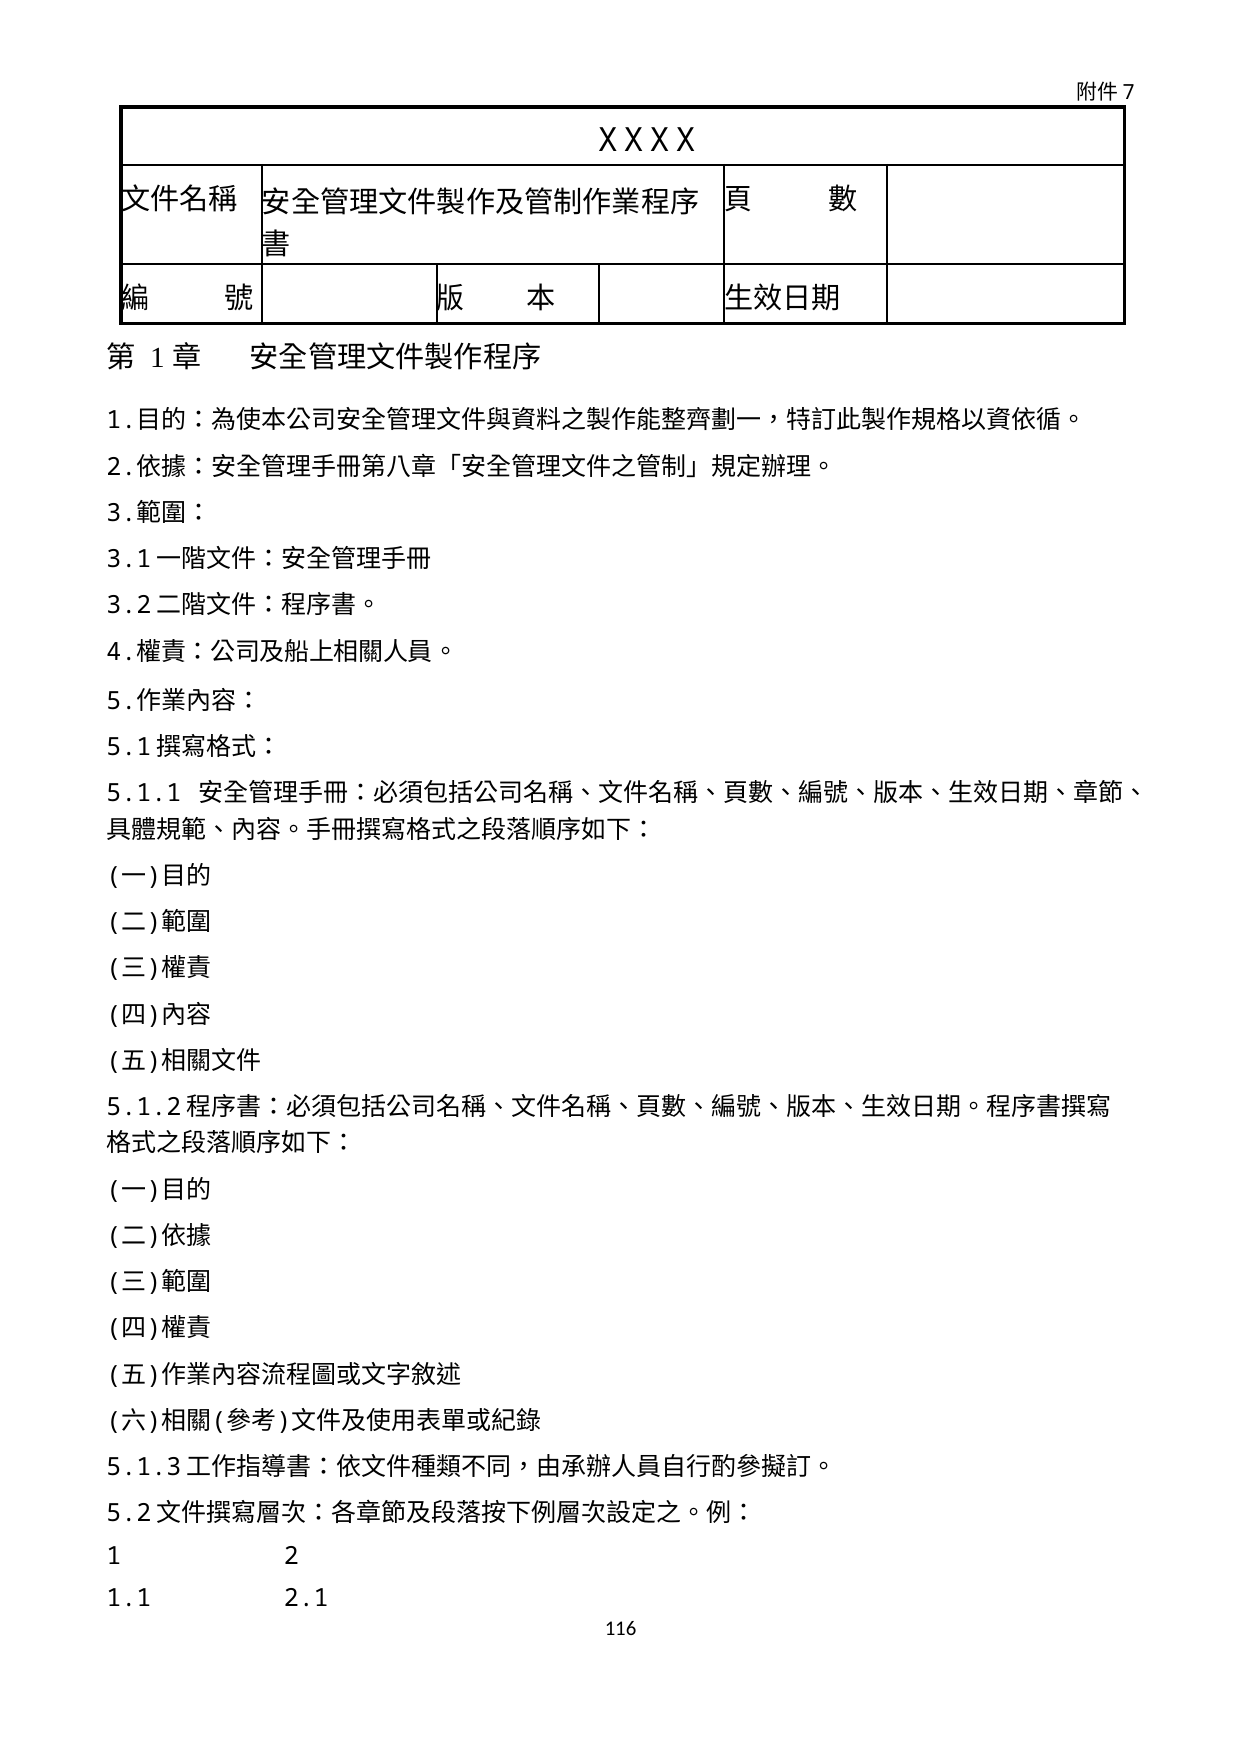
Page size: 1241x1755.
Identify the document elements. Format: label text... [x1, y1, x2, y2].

text (三)範圍 [106, 1262, 1134, 1298]
text (四)內容 [106, 994, 1134, 1030]
text 3.2二階文件：程序書。 [106, 585, 1134, 621]
table_cell 版 本 [438, 265, 598, 322]
table_cell 頁 數 [725, 166, 886, 263]
table_cell [888, 265, 1123, 322]
text (六)相關(參考)文件及使用表單或紀錄 [106, 1400, 1134, 1437]
text (四)權責 [106, 1308, 1134, 1344]
text 5.1.2程序書：必須包括公司名稱、文件名稱、頁數、編號、版本、生效日期。程序書撰寫格式之段落順序如下： [106, 1087, 1134, 1159]
text 3.1一階文件：安全管理手冊 [106, 538, 1134, 575]
text (一)目的 [106, 1169, 1134, 1205]
text 3.範圍： [106, 492, 1134, 528]
text 5.1.3工作指導書：依文件種類不同，由承辦人員自行酌參擬訂。 [106, 1447, 1134, 1483]
text 5.作業內容： [106, 680, 1134, 717]
table_cell 編 號 [123, 265, 261, 322]
text 2.依據：安全管理手冊第八章「安全管理文件之管制」規定辦理。 [106, 446, 1134, 482]
table_cell [888, 166, 1123, 263]
table_header XXXX 公 司 [123, 109, 1123, 164]
text 5.1.1 安全管理手冊：必須包括公司名稱、文件名稱、頁數、編號、版本、生效日期、章節、具體規範、內容。手冊撰寫格式之段落順序如下： [106, 773, 1134, 845]
text (五)作業內容流程圖或文字敘述 [106, 1354, 1134, 1390]
text (二)依據 [106, 1215, 1134, 1252]
text 5.2文件撰寫層次：各章節及段落按下例層次設定之。例： [106, 1493, 1134, 1529]
table_cell [600, 265, 723, 322]
text (三)權責 [106, 948, 1134, 984]
text 1 2 [106, 1537, 1134, 1572]
text 4.權責：公司及船上相關人員。 [106, 631, 1116, 667]
text 第 1 章 安全管理文件製作程序 [106, 334, 1134, 376]
text (五)相關文件 [106, 1040, 1134, 1077]
table_cell [263, 265, 436, 322]
table_cell 文件名稱 [123, 166, 261, 263]
text 1.1 2.1 [106, 1580, 1134, 1614]
text 1.目的：為使本公司安全管理文件與資料之製作能整齊劃一，特訂此製作規格以資依循。 [106, 400, 1134, 436]
text 5.1撰寫格式： [106, 727, 1134, 763]
table_cell 生效日期 [725, 265, 886, 322]
text (一)目的 [106, 855, 1134, 892]
table_cell 安全管理文件製作及管制作業程序書 [263, 166, 723, 263]
text (二)範圍 [106, 902, 1134, 938]
